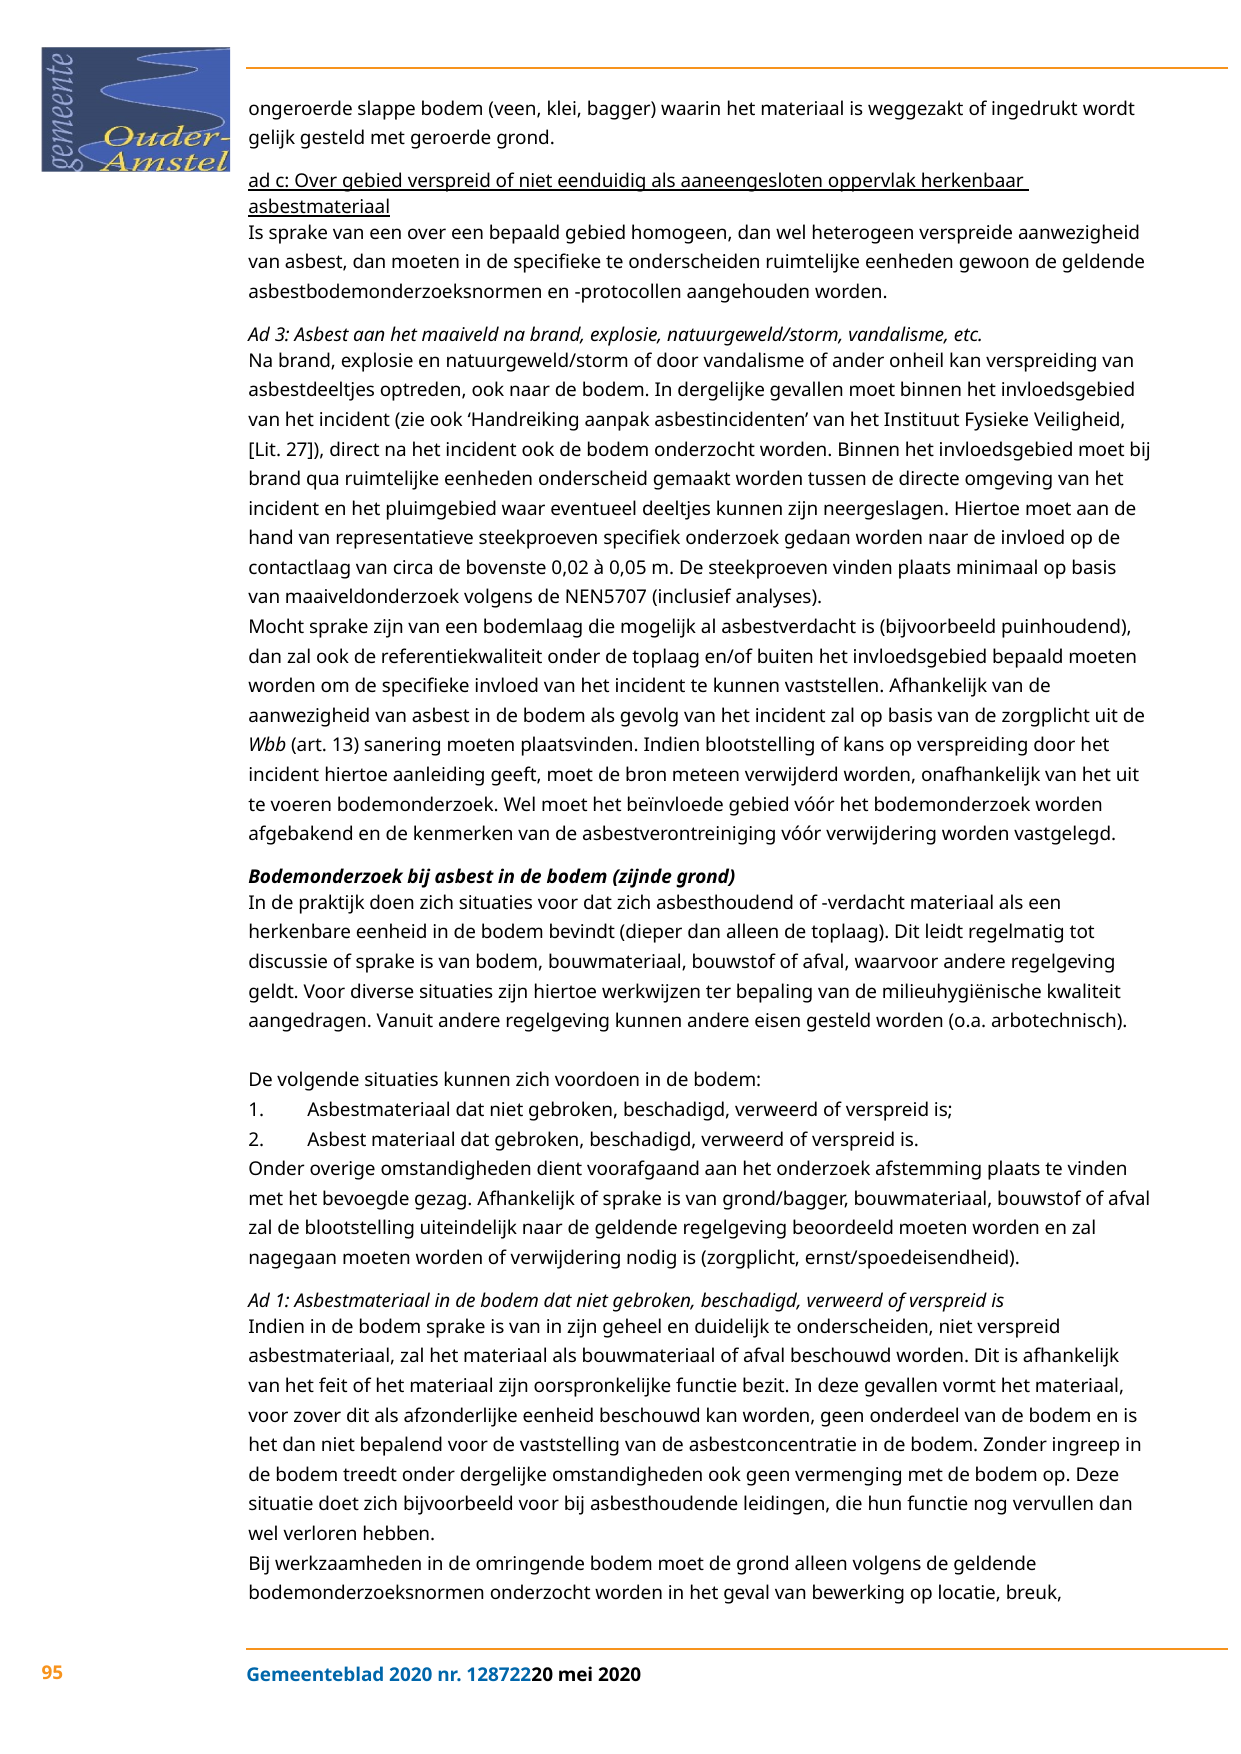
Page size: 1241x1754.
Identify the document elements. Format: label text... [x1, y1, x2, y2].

text Onder overige omstandigheden dient voorafgaand aan het onderzoek afstemming plaats te vinden met het bevoegde gezag. Afhankelijk of sprake is van grond/bagger, bouwmateriaal, bouwstof of afval zal de blootstelling uiteindelijk naar de geldende regelgeving beoordeeld moeten worden en zal nagegaan moeten worden of verwijdering nodig is (zorgplicht, ernst/spoedeisendheid). [248, 1155, 1152, 1270]
text Is sprake van een over een bepaald gebied homogeen, dan wel heterogeen verspreide aanwezigheid van asbest, dan moeten in de specifieke te onderscheiden ruimtelijke eenheden gewoon de geldende asbestbodemonderzoeksnormen en -protocollen aangehouden worden. [248, 219, 1152, 304]
text Na brand, explosie en natuurgeweld/storm of door vandalisme of ander onheil kan verspreiding van asbestdeeltjes optreden, ook naar de bodem. In dergelijke gevallen moet binnen het invloedsgebied van het incident (zie ook ‘Handreiking aanpak asbestincidenten’ van het Instituut Fysieke Veiligheid, [Lit. 27]), direct na het incident ook de bodem onderzocht worden. Binnen het invloedsgebied moet bij brand qua ruimtelijke eenheden onderscheid gemaakt worden tussen de directe omgeving van het incident en het pluimgebied waar eventueel deeltjes kunnen zijn neergeslagen. Hiertoe moet aan de hand van representatieve steekproeven specifiek onderzoek gedaan worden naar de invloed op de contactlaag van circa de bovenste 0,02 à 0,05 m. De steekproeven vinden plaats minimaal op basis van maaiveldonderzoek volgens de NEN5707 (inclusief analyses). [248, 347, 1152, 609]
text Ad 3: Asbest aan het maaiveld na brand, explosie, natuurgeweld/storm, vandalisme, etc. [248, 321, 1152, 347]
text Indien in de bodem sprake is van in zijn geheel en duidelijk te onderscheiden, niet verspreid asbestmateriaal, zal het materiaal als bouwmateriaal of afval beschouwd worden. Dit is afhankelijk van het feit of het materiaal zijn oorspronkelijke functie bezit. In deze gevallen vormt het materiaal, voor zover dit als afzonderlijke eenheid beschouwd kan worden, geen onderdeel van de bodem en is het dan niet bepalend voor de vaststelling van de asbestconcentratie in de bodem. Zonder ingreep in de bodem treedt onder dergelijke omstandigheden ook geen vermenging met de bodem op. Deze situatie doet zich bijvoorbeeld voor bij asbesthoudende leidingen, die hun functie nog vervullen dan wel verloren hebben. [248, 1313, 1152, 1546]
text ad c: Over gebied verspreid of niet eenduidig als aaneengesloten oppervlak herkenbaar asbestmateriaal [248, 167, 1152, 219]
list Asbest materiaal dat gebroken, beschadigd, verweerd of verspreid is. [248, 1126, 1152, 1152]
text In de praktijk doen zich situaties voor dat zich asbesthoudend of -verdacht materiaal als een herkenbare eenheid in de bodem bevindt (dieper dan alleen de toplaag). Dit leidt regelmatig tot discussie of sprake is van bodem, bouwmateriaal, bouwstof of afval, waarvoor andere regelgeving geldt. Voor diverse situaties zijn hiertoe werkwijzen ter bepaling van de milieuhygiënische kwaliteit aangedragen. Vanuit andere regelgeving kunnen andere eisen gesteld worden (o.a. arbotechnisch). [248, 889, 1152, 1033]
text Ad 1: Asbestmateriaal in de bodem dat niet gebroken, beschadigd, verweerd of verspreid is [248, 1287, 1152, 1313]
text Mocht sprake zijn van een bodemlaag die mogelijk al asbestverdacht is (bijvoorbeeld puinhoudend), dan zal ook de referentiekwaliteit onder de toplaag en/of buiten het invloedsgebied bepaald moeten worden om de specifieke invloed van het incident te kunnen vaststellen. Afhankelijk van de aanwezigheid van asbest in de bodem als gevolg van het incident zal op basis van de zorgplicht uit de Wbb (art. 13) sanering moeten plaatsvinden. Indien blootstelling of kans op verspreiding door het incident hiertoe aanleiding geeft, moet de bron meteen verwijderd worden, onafhankelijk van het uit te voeren bodemonderzoek. Wel moet het beïnvloede gebied vóór het bodemonderzoek worden afgebakend en de kenmerken van de asbestverontreiniging vóór verwijdering worden vastgelegd. [248, 613, 1152, 846]
list Asbestmateriaal dat niet gebroken, beschadigd, verweerd of verspreid is; [248, 1096, 1152, 1122]
text Bodemonderzoek bij asbest in de bodem (zijnde grond) [248, 863, 1152, 889]
text ongeroerde slappe bodem (veen, klei, bagger) waarin het materiaal is weggezakt of ingedrukt wordt gelijk gesteld met geroerde grond. [248, 95, 1152, 150]
text Bij werkzaamheden in de omringende bodem moet de grond alleen volgens de geldende bodemonderzoeksnormen onderzocht worden in het geval van bewerking op locatie, breuk, [248, 1550, 1152, 1605]
text De volgende situaties kunnen zich voordoen in de bodem: [248, 1067, 1152, 1092]
picture [41, 47, 231, 172]
